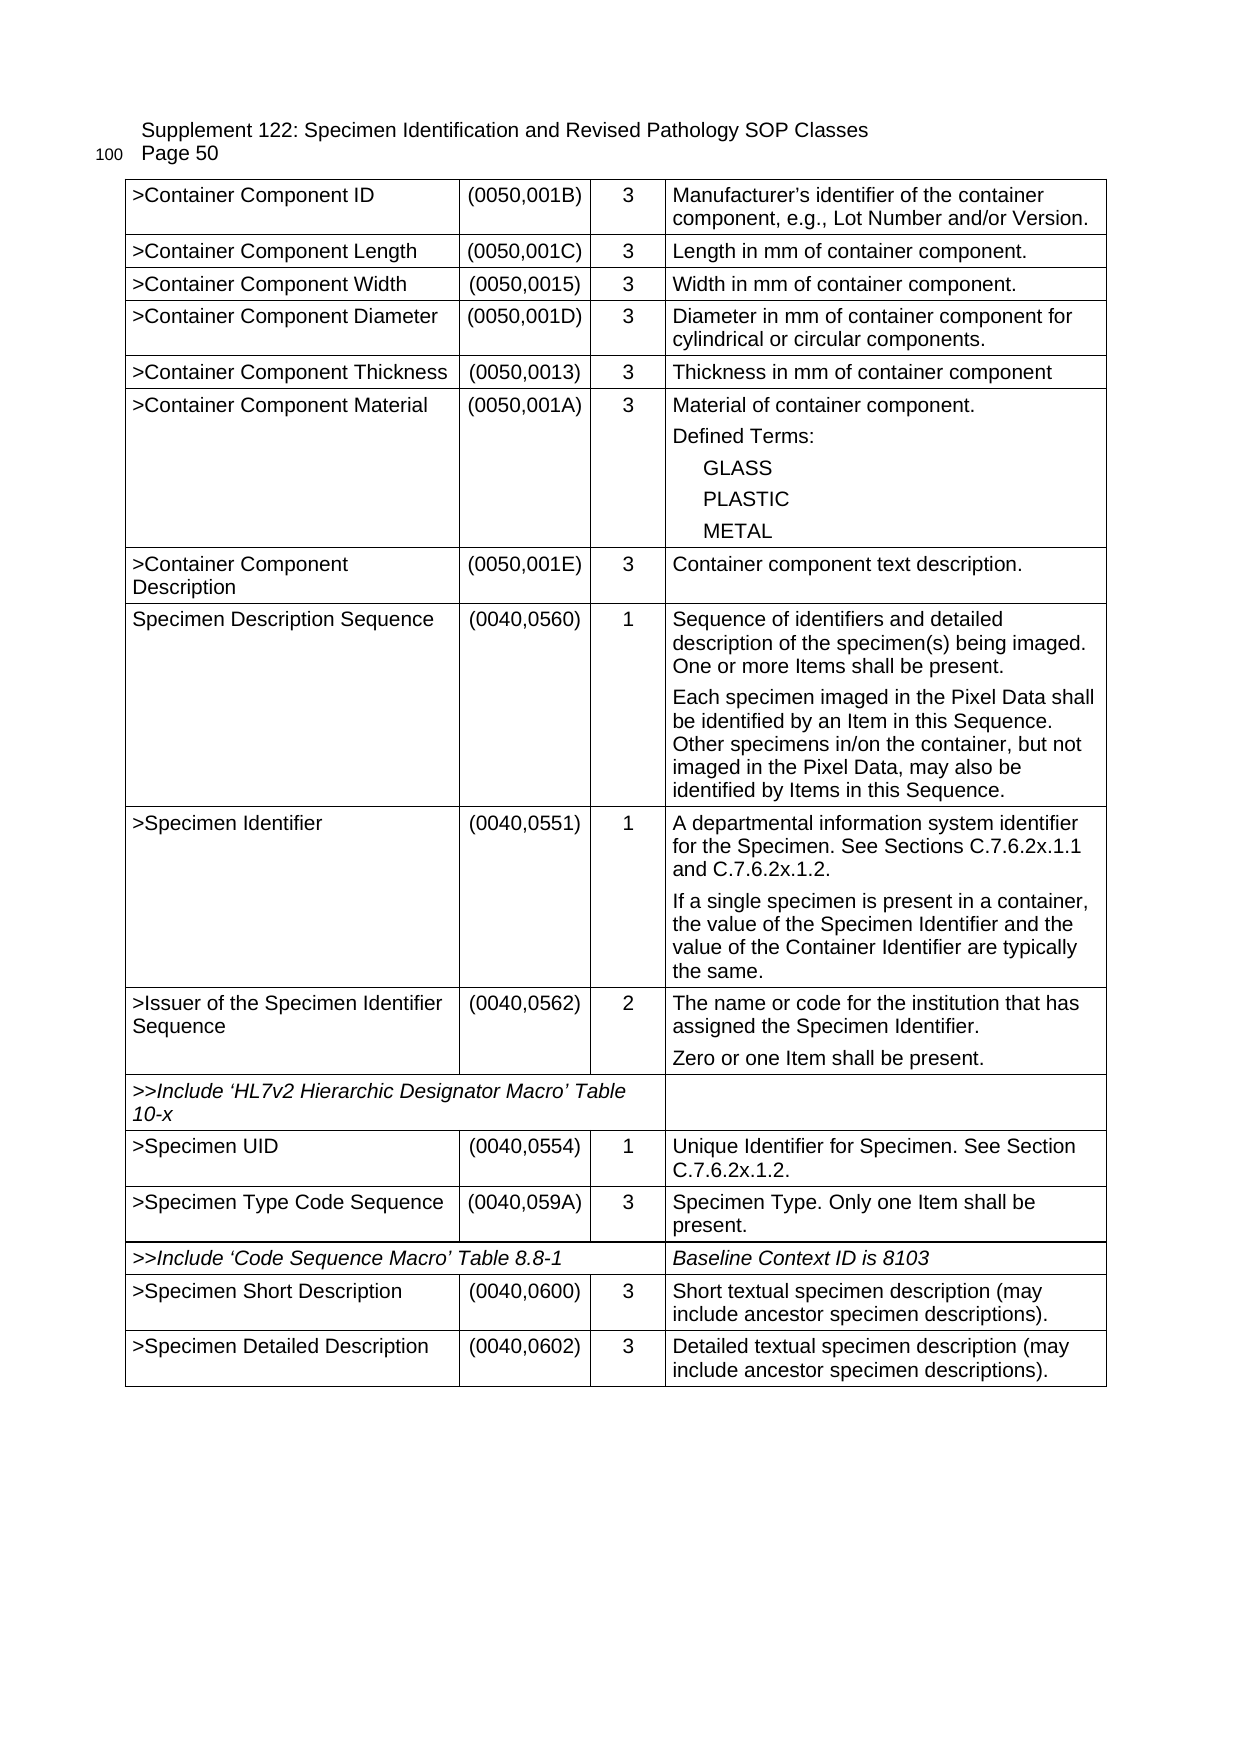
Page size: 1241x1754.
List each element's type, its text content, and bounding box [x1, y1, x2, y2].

table_cell (0050,0013) [460, 356, 590, 388]
table_cell Width in mm of container component. [666, 268, 1106, 299]
table_cell Thickness in mm of container component [666, 356, 1106, 388]
table_cell 3 [591, 180, 665, 234]
table_cell 1 [591, 1131, 665, 1186]
table_cell (0050,0015) [460, 268, 590, 299]
table_cell 3 [591, 548, 665, 603]
table_cell Length in mm of container component. [666, 235, 1106, 267]
table_cell >Specimen Detailed Description [126, 1331, 459, 1386]
table_cell Container component text description. [666, 548, 1106, 603]
table_cell >Issuer of the Specimen Identifier Sequence [126, 988, 459, 1074]
table_cell [666, 1075, 1106, 1130]
table_cell (0040,0551) [460, 807, 590, 987]
table_cell Specimen Type. Only one Item shall be present. [666, 1187, 1106, 1241]
table_cell >Container Component Thickness [126, 356, 459, 388]
table_cell 3 [591, 301, 665, 355]
table_cell >Container Component Width [126, 268, 459, 299]
table_cell Detailed textual specimen description (may include ancestor specimen descriptions). [666, 1331, 1106, 1386]
table_cell >>Include ‘Code Sequence Macro’ Table 8.8-1 [126, 1243, 665, 1274]
table_cell Baseline Context ID is 8103 [666, 1243, 1106, 1274]
table_cell (0040,059A) [460, 1187, 590, 1241]
table_cell 3 [591, 268, 665, 299]
table_cell 2 [591, 988, 665, 1074]
table_cell 3 [591, 356, 665, 388]
table_cell >Specimen Type Code Sequence [126, 1187, 459, 1241]
table_cell (0040,0600) [460, 1275, 590, 1330]
table_cell (0050,001E) [460, 548, 590, 603]
table_cell Specimen Description Sequence [126, 604, 459, 806]
table_cell Short textual specimen description (may include ancestor specimen descriptions). [666, 1275, 1106, 1330]
table_cell >Container Component ID [126, 180, 459, 234]
table_cell 3 [591, 1275, 665, 1330]
table_cell >Container Component Diameter [126, 301, 459, 355]
table_cell 3 [591, 1187, 665, 1241]
table_cell 1 [591, 604, 665, 806]
table_cell >>Include ‘HL7v2 Hierarchic Designator Macro’ Table 10-x [126, 1075, 665, 1130]
table_cell Unique Identifier for Specimen. See Section C.7.6.2x.1.2. [666, 1131, 1106, 1186]
table_cell 3 [591, 1331, 665, 1386]
table_cell >Specimen Identifier [126, 807, 459, 987]
table_cell 3 [591, 235, 665, 267]
table_cell Manufacturer’s identifier of the container component, e.g., Lot Number and/or Version. [666, 180, 1106, 234]
table_cell (0050,001D) [460, 301, 590, 355]
table_cell A departmental information system identifier for the Specimen. See Sections C.7.6.2x.1.1 and C.7.6.2x.1.2. If a single specimen is present in a container, the value of the Specimen Identifier and the value of the Container Identifier are typically the same. [666, 807, 1106, 987]
table_cell The name or code for the institution that has assigned the Specimen Identifier. Zero or one Item shall be present. [666, 988, 1106, 1074]
table_cell 1 [591, 807, 665, 987]
table_cell (0050,001C) [460, 235, 590, 267]
table_cell (0040,0602) [460, 1331, 590, 1386]
table_cell >Container Component Description [126, 548, 459, 603]
table_cell 3 [591, 389, 665, 547]
table_cell (0040,0554) [460, 1131, 590, 1186]
table_cell Material of container component. Defined Terms: GLASS PLASTIC METAL [666, 389, 1106, 547]
table_cell >Specimen Short Description [126, 1275, 459, 1330]
table_cell Diameter in mm of container component for cylindrical or circular components. [666, 301, 1106, 355]
table_cell (0040,0562) [460, 988, 590, 1074]
table_cell >Container Component Material [126, 389, 459, 547]
table_cell >Specimen UID [126, 1131, 459, 1186]
table_cell Sequence of identifiers and detailed description of the specimen(s) being imaged. One or more Items shall be present. Each specimen imaged in the Pixel Data shall be identified by an Item in this Sequence. Other specimens in/on the container, but not imaged in the Pixel Data, may also be identified by Items in this Sequence. [666, 604, 1106, 806]
table_cell (0040,0560) [460, 604, 590, 806]
table_cell >Container Component Length [126, 235, 459, 267]
table_cell (0050,001B) [460, 180, 590, 234]
table_cell (0050,001A) [460, 389, 590, 547]
